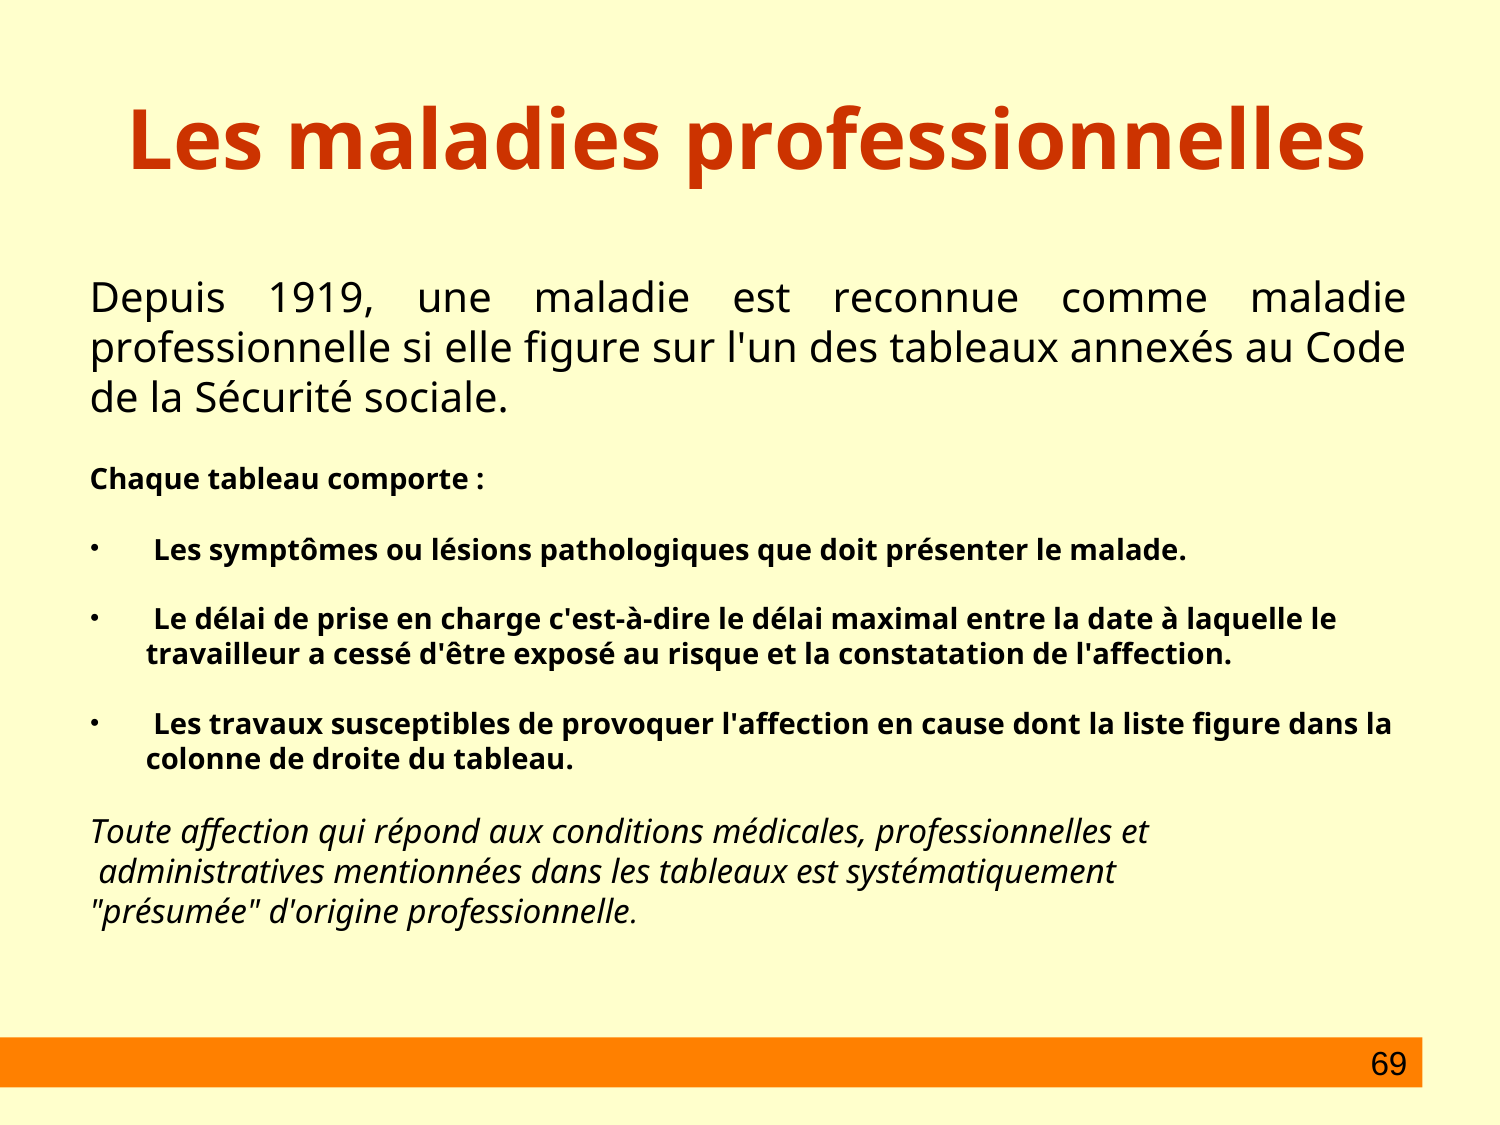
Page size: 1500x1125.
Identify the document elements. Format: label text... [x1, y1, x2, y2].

title Les maladies professionnelles [74, 21, 1420, 252]
subtitle Depuis 1919, une maladie est reconnue comme maladie professionnelle si elle figure sur l'un des tableaux annexés au Code de la Sécurité sociale. Chaque tableau comporte : Les symptômes ou lésions pathologiques que doit présenter le malade. Le délai de prise en charge c'est-à-dire le délai maximal entre la date à laquelle le travailleur a cessé d'être exposé au risque et la constatation de l'affection. Les travaux susceptibles de provoquer l'affection en cause dont la liste figure dans la colonne de droite du tableau. Toute affection qui répond aux conditions médicales, professionnelles et administratives mentionnées dans les tableaux est systématiquement "présumée" d'origine professionnelle. [74, 263, 1422, 916]
text_box [0, 1037, 1423, 1088]
